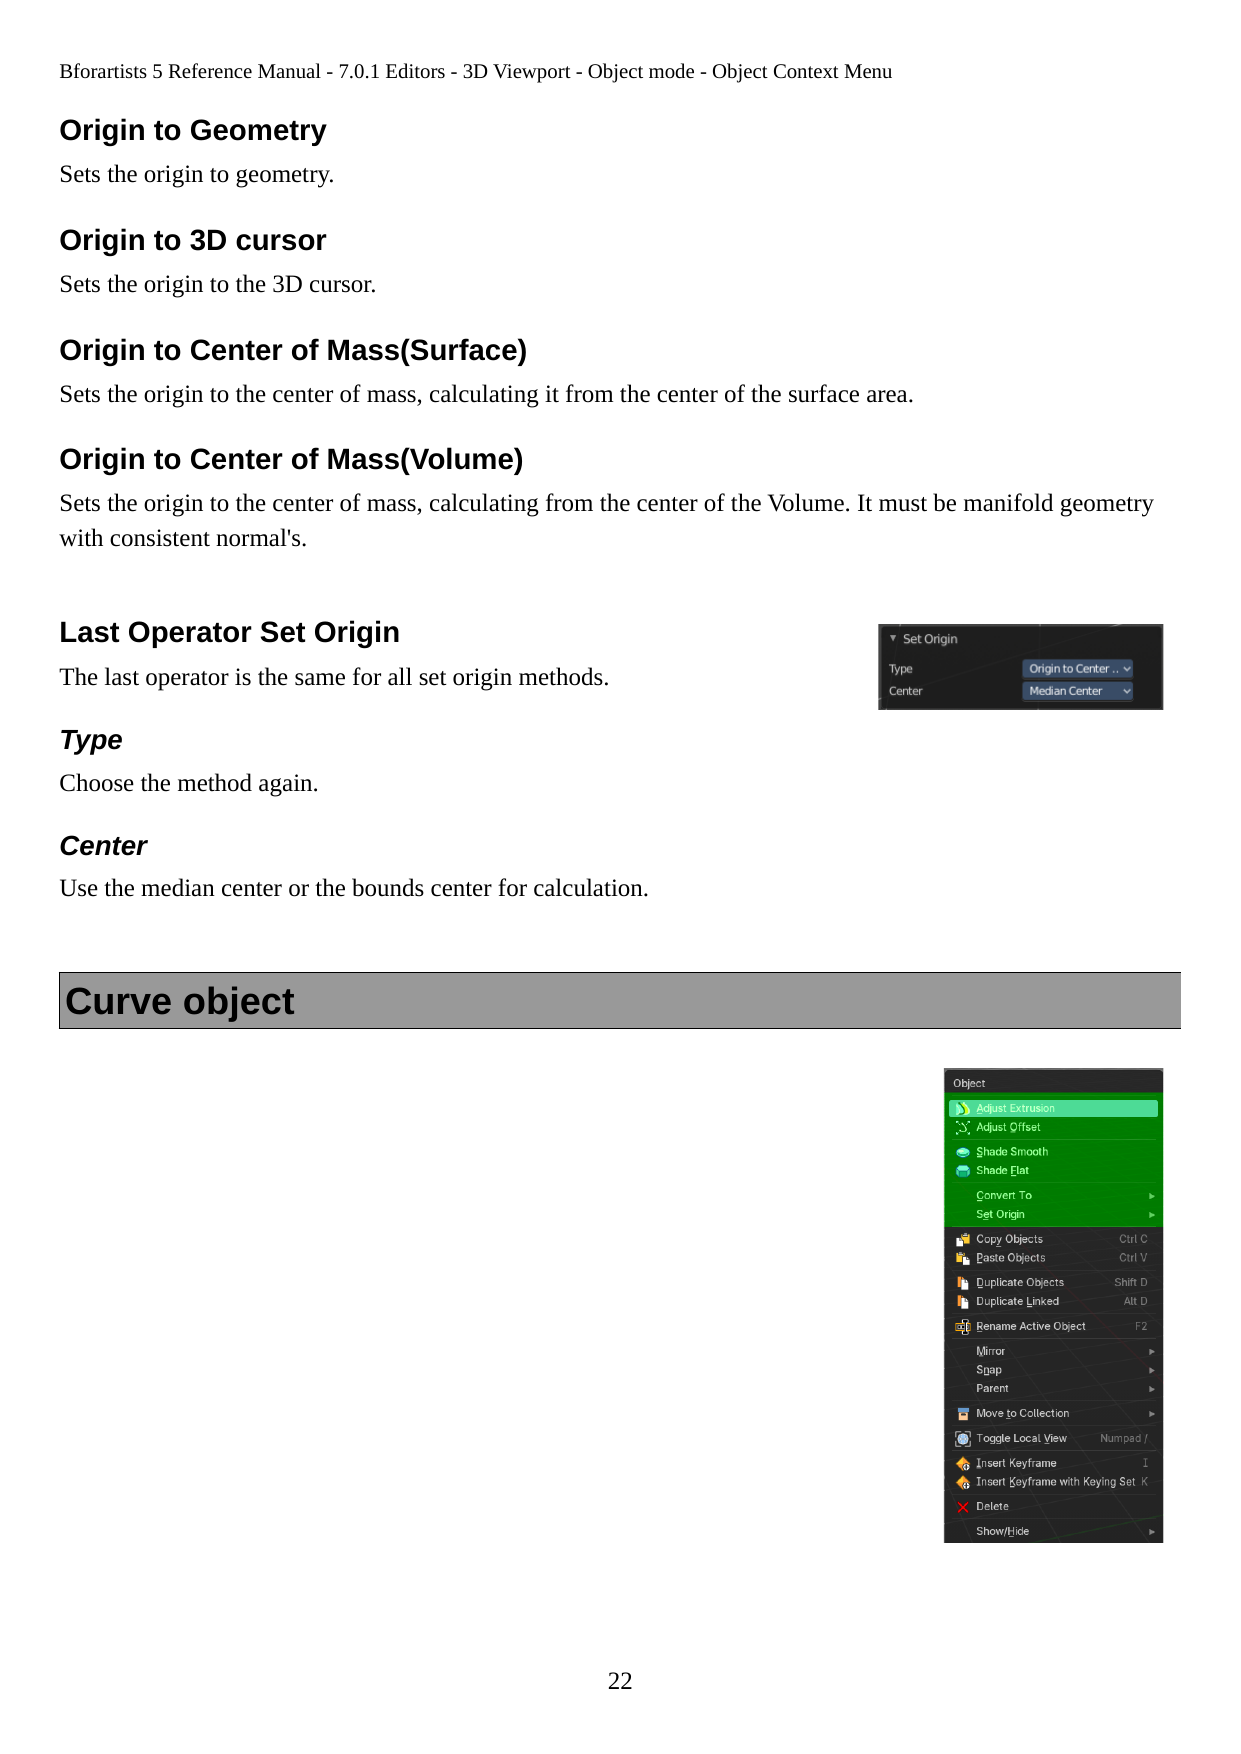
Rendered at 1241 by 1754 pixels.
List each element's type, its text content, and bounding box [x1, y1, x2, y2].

subtitle Origin to Geometry [59, 113, 1181, 146]
text Sets the origin to the center of mass, calculating it from the center of the surface area. [59, 379, 1181, 407]
table_header Curve object [60, 973, 1181, 1028]
text Use the median center or the bounds center for calculation. [59, 873, 1181, 902]
text Sets the origin to the center of mass, calculating from the center of the Volume. It must be manifold geometry with consistent normal's. [59, 488, 1181, 552]
subtitle Origin to Center of Mass(Volume) [59, 442, 1181, 476]
picture [878, 624, 1164, 710]
subtitle Origin to 3D cursor [59, 222, 1181, 256]
text Sets the origin to the 3D cursor. [59, 269, 1181, 297]
subtitle Origin to Center of Mass(Surface) [59, 332, 1181, 366]
subtitle Center [59, 829, 1181, 861]
text Sets the origin to geometry. [59, 159, 1181, 188]
text The last operator is the same for all set origin methods. [59, 662, 878, 690]
subtitle Type [59, 723, 1181, 755]
picture [943, 1068, 1164, 1543]
text Choose the method again. [59, 768, 1181, 796]
subtitle Last Operator Set Origin [59, 615, 1181, 649]
